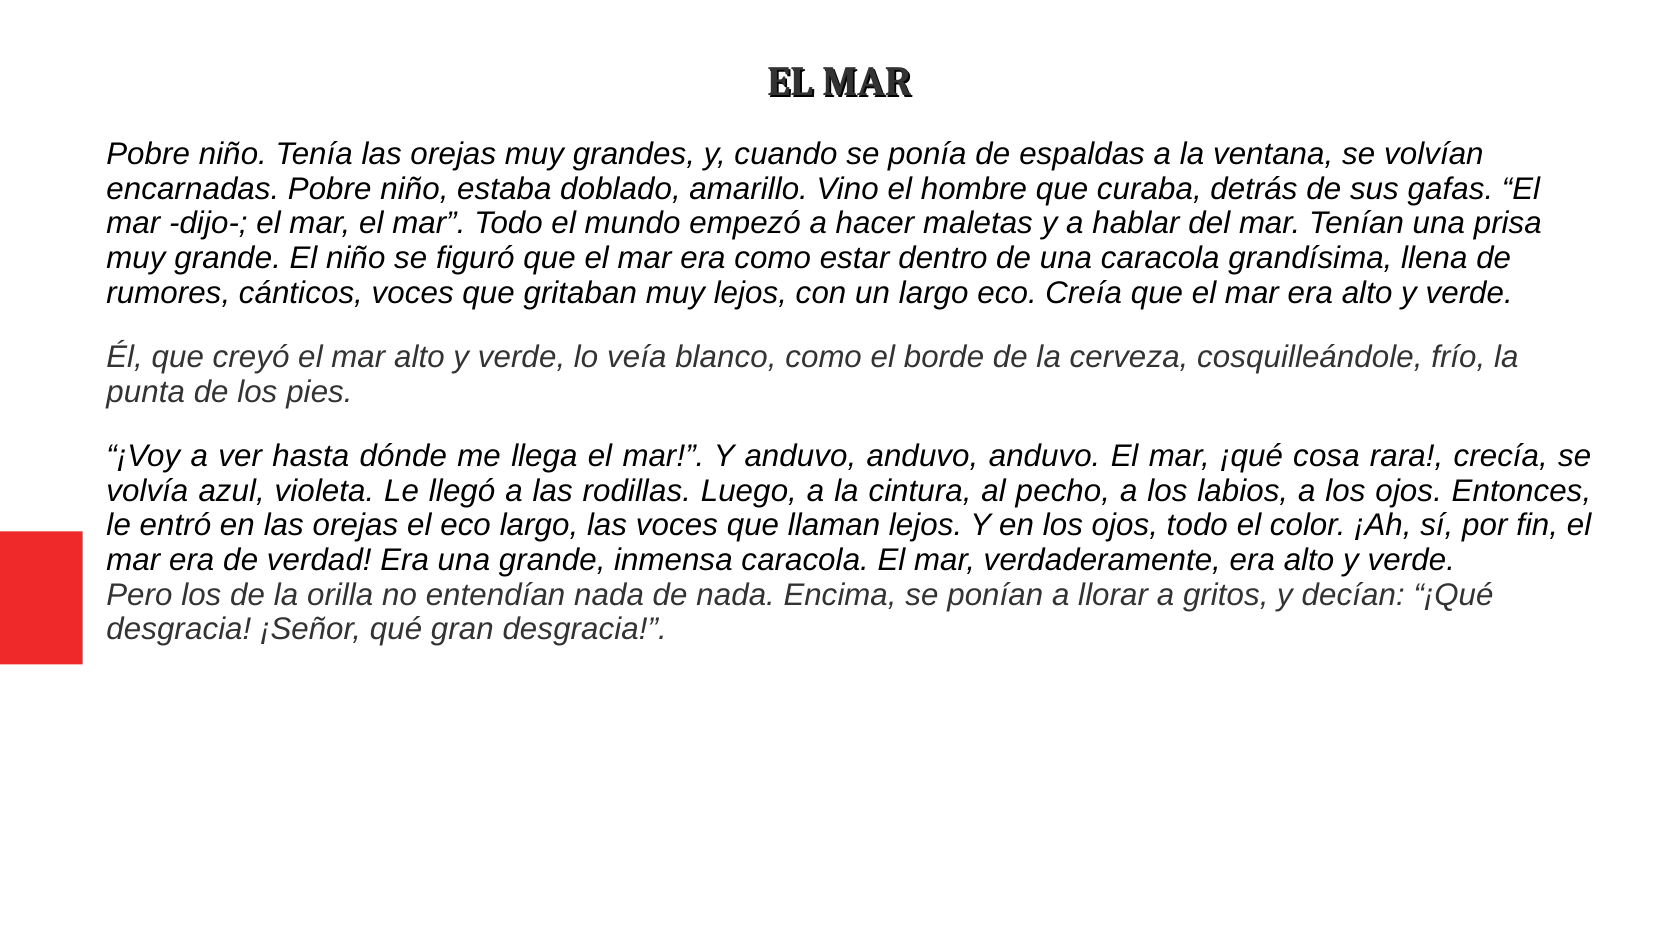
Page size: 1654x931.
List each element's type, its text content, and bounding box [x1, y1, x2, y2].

list Pobre niño. Tenía las orejas muy grandes, y, cuando se ponía de espaldas a la ventana, se volvían encarnadas. Pobre niño, estaba doblado, amarillo. Vino el hombre que curaba, detrás de sus gafas. “El mar -dijo-; el mar, el mar”. Todo el mundo empezó a hacer maletas y a hablar del mar. Tenían una prisa muy grande. El niño se figuró que el mar era como estar dentro de una caracola grandísima, llena de rumores, cánticos, voces que gritaban muy lejos, con un largo eco. Creía que el mar era alto y verde. Él, que creyó el mar alto y verde, lo veía blanco, como el borde de la cerveza, cosquilleándole, frío, la punta de los pies. “¡Voy a ver hasta dónde me llega el mar!”. Y anduvo, anduvo, anduvo. El mar, ¡qué cosa rara!, crecía, se volvía azul, violeta. Le llegó a las rodillas. Luego, a la cintura, al pecho, a los labios, a los ojos. Entonces, le entró en las orejas el eco largo, las voces que llaman lejos. Y en los ojos, todo el color. ¡Ah, sí, por fin, el mar era de verdad! Era una grande, inmensa caracola. El mar, verdaderamente, era alto y verde. Pero los de la orilla no entendían nada de nada. Encima, se ponían a llorar a gritos, y decían: “¡Qué desgracia! ¡Señor, qué gran desgracia!”. [106, 136, 1595, 822]
title EL MAR [82, 11, 1571, 153]
